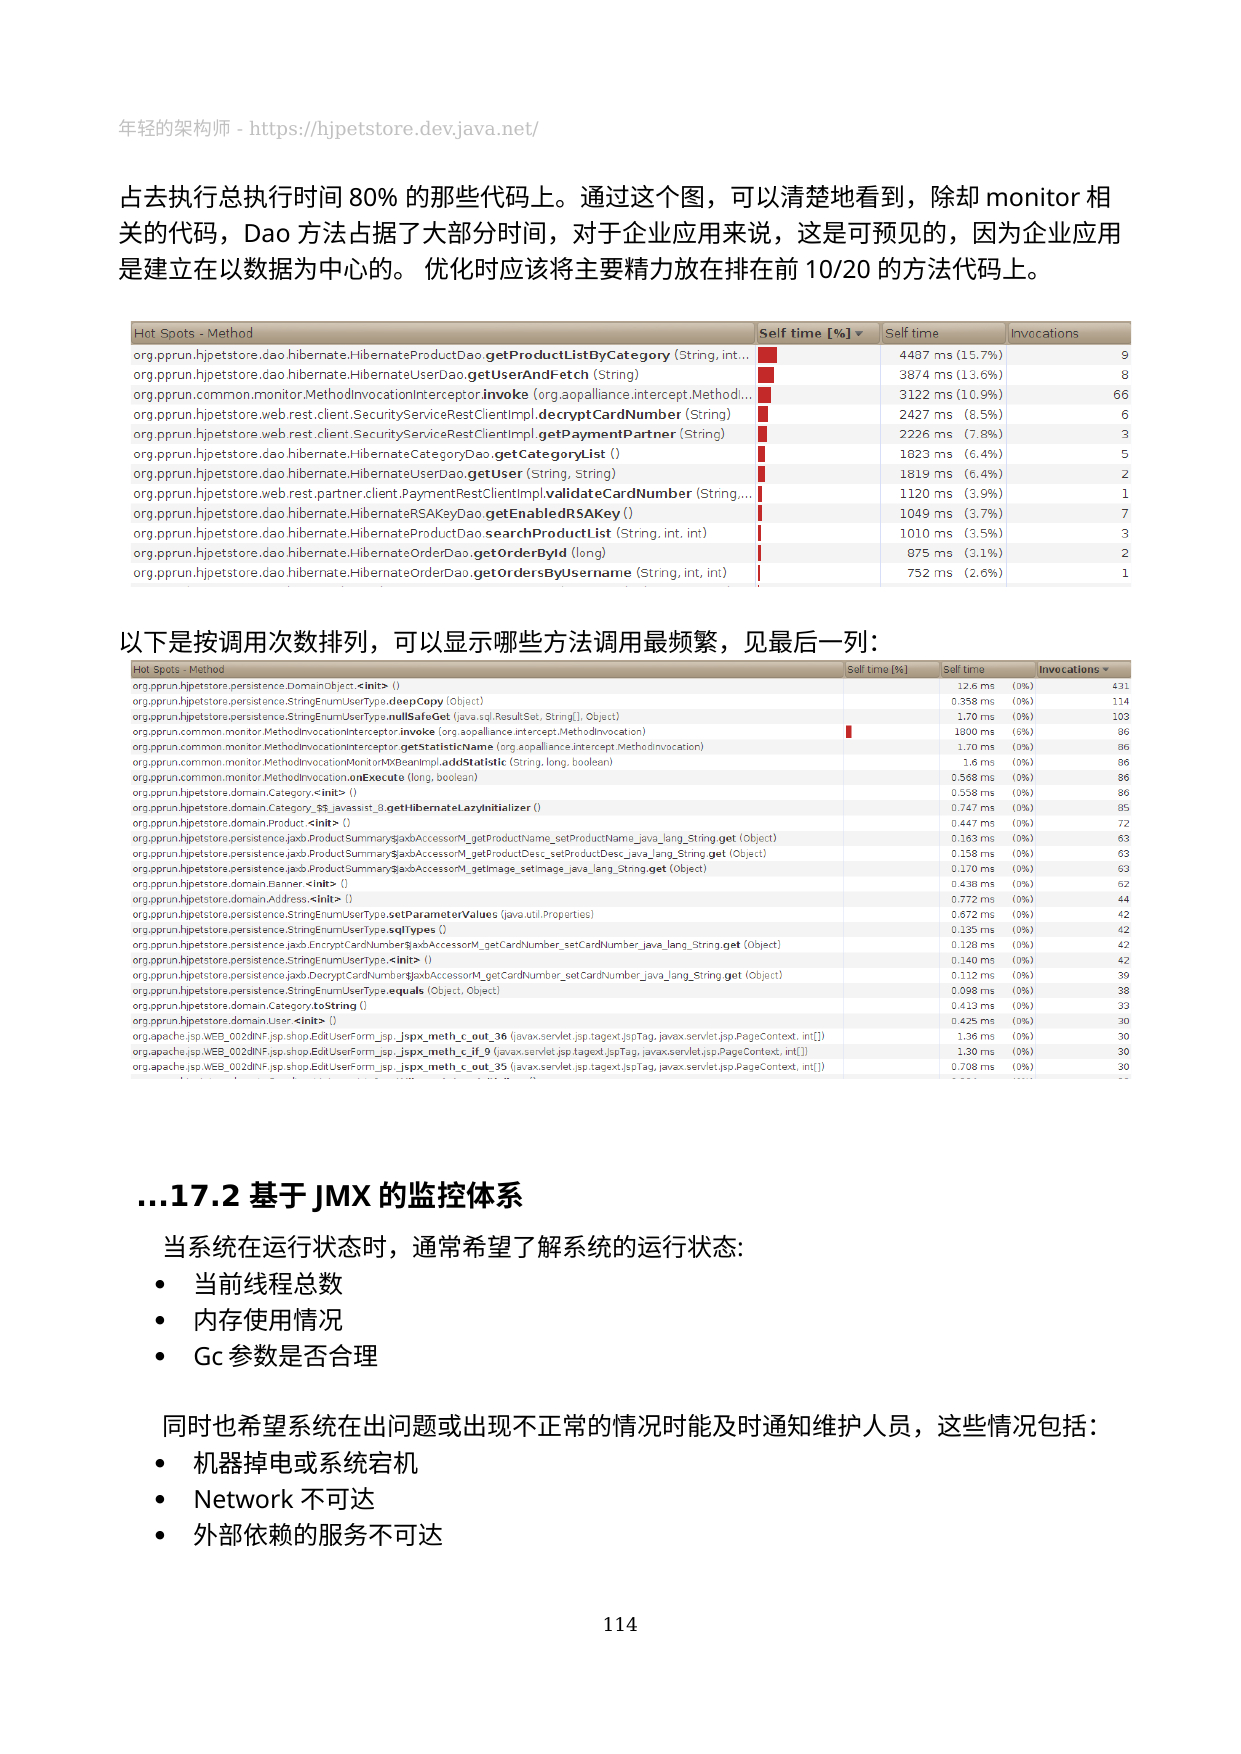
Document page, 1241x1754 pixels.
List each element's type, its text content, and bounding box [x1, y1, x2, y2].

text 占去执行总执行时间 80% 的那些代码上。通过这个图，可以清楚地看到，除却 monitor 相关的代码，Dao 方法占据了大部分时间，对于企业应用来说，这是可预见的，因为企业应用是建立在以数据为中心的。 优化时应该将主要精力放在排在前10/20 的方法代码上。 [118, 177, 1122, 286]
list 机器掉电或系统宕机 [156, 1443, 1122, 1479]
list 外部依赖的服务不可达 [156, 1516, 1122, 1552]
list Gc参数是否合理 [156, 1337, 1122, 1373]
text 当系统在运行状态时，通常希望了解系统的运行状态: [118, 1228, 1122, 1264]
subtitle 基于 JMX 的监控体系 [136, 1173, 1122, 1215]
picture [130, 321, 1132, 587]
list 内存使用情况 [156, 1300, 1122, 1337]
list Network 不可达 [156, 1479, 1122, 1516]
text 以下是按调用次数排列，可以显示哪些方法调用最频繁，见最后一列： [118, 622, 1122, 659]
text 同时也希望系统在出问题或出现不正常的情况时能及时通知维护人员，这些情况包括： [118, 1407, 1122, 1443]
picture [130, 660, 1132, 1079]
list 当前线程总数 [156, 1264, 1122, 1300]
